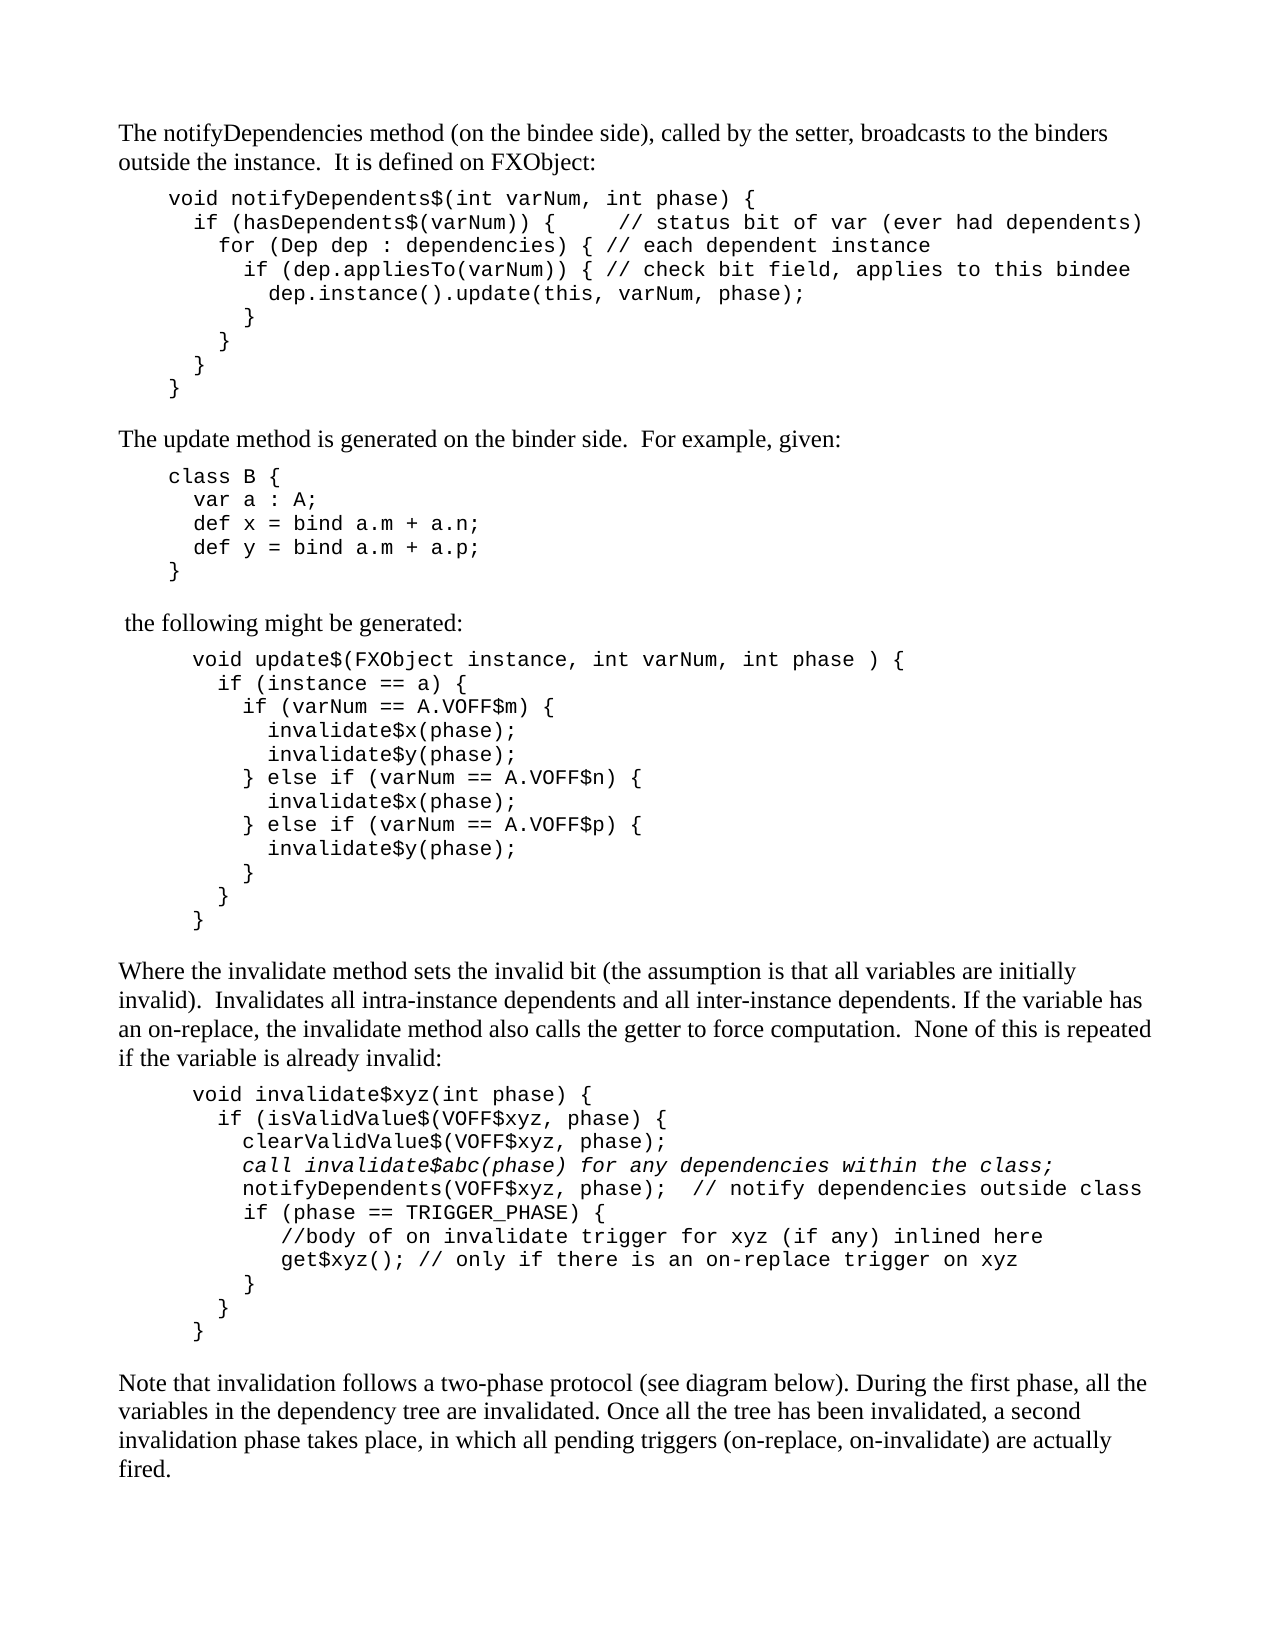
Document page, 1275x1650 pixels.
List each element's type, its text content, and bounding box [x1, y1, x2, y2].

text } else if (varNum == A.VOFF$p) { [118, 814, 1157, 838]
text invalidate$x(phase); [118, 720, 1157, 743]
text } [118, 330, 1157, 354]
text } [118, 354, 1157, 377]
text } [118, 306, 1157, 330]
text the following might be generated: [118, 608, 1157, 636]
text invalidate$y(phase); [118, 743, 1157, 767]
text if (hasDependents$(varNum)) { // status bit of var (ever had dependents) [118, 212, 1157, 235]
text for (Dep dep : dependencies) { // each dependent instance [118, 235, 1157, 259]
text notifyDependents(VOFF$xyz, phase); // notify dependencies outside class [118, 1178, 1157, 1202]
text if (dep.appliesTo(varNum)) { // check bit field, applies to this bindee [118, 259, 1157, 283]
text The notifyDependencies method (on the bindee side), called by the setter, broadcasts to the binders outside the instance. It is defined on FXObject: [118, 118, 1157, 176]
text } [118, 909, 1157, 933]
text var a : A; [118, 489, 1157, 513]
text Where the invalidate method sets the invalid bit (the assumption is that all variables are initially invalid). Invalidates all intra-instance dependents and all inter-instance dependents. If the variable has an on-replace, the invalidate method also calls the getter to force computation. None of this is repeated if the variable is already invalid: [118, 956, 1157, 1071]
text } [118, 560, 1157, 584]
text void invalidate$xyz(int phase) { [118, 1084, 1157, 1107]
text if (varNum == A.VOFF$m) { [118, 696, 1157, 720]
text if (isValidValue$(VOFF$xyz, phase) { [118, 1107, 1157, 1131]
text def y = bind a.m + a.p; [118, 537, 1157, 560]
text } [118, 885, 1157, 909]
text } [118, 1297, 1157, 1320]
text if (instance == a) { [118, 673, 1157, 696]
text The update method is generated on the binder side. For example, given: [118, 424, 1157, 453]
text def x = bind a.m + a.n; [118, 513, 1157, 537]
text dep.instance().update(this, varNum, phase); [118, 283, 1157, 306]
text } [118, 1273, 1157, 1297]
text } [118, 377, 1157, 401]
text clearValidValue$(VOFF$xyz, phase); [118, 1131, 1157, 1155]
text Note that invalidation follows a two-phase protocol (see diagram below). During the first phase, all the variables in the dependency tree are invalidated. Once all the tree has been invalidated, a second invalidation phase takes place, in which all pending triggers (on-replace, on-invalidate) are actually fired. [118, 1368, 1157, 1483]
text get$xyz(); // only if there is an on-replace trigger on xyz [118, 1249, 1157, 1273]
text invalidate$y(phase); [118, 838, 1157, 862]
text void update$(FXObject instance, int varNum, int phase ) { [118, 649, 1157, 673]
text call invalidate$abc(phase) for any dependencies within the class; [118, 1155, 1157, 1178]
text void notifyDependents$(int varNum, int phase) { [118, 188, 1157, 212]
text } [118, 862, 1157, 885]
text } [118, 1320, 1157, 1344]
text invalidate$x(phase); [118, 791, 1157, 814]
text } else if (varNum == A.VOFF$n) { [118, 767, 1157, 791]
text if (phase == TRIGGER_PHASE) { //body of on invalidate trigger for xyz (if any) inlined here [118, 1202, 1157, 1249]
text class B { [118, 466, 1157, 489]
